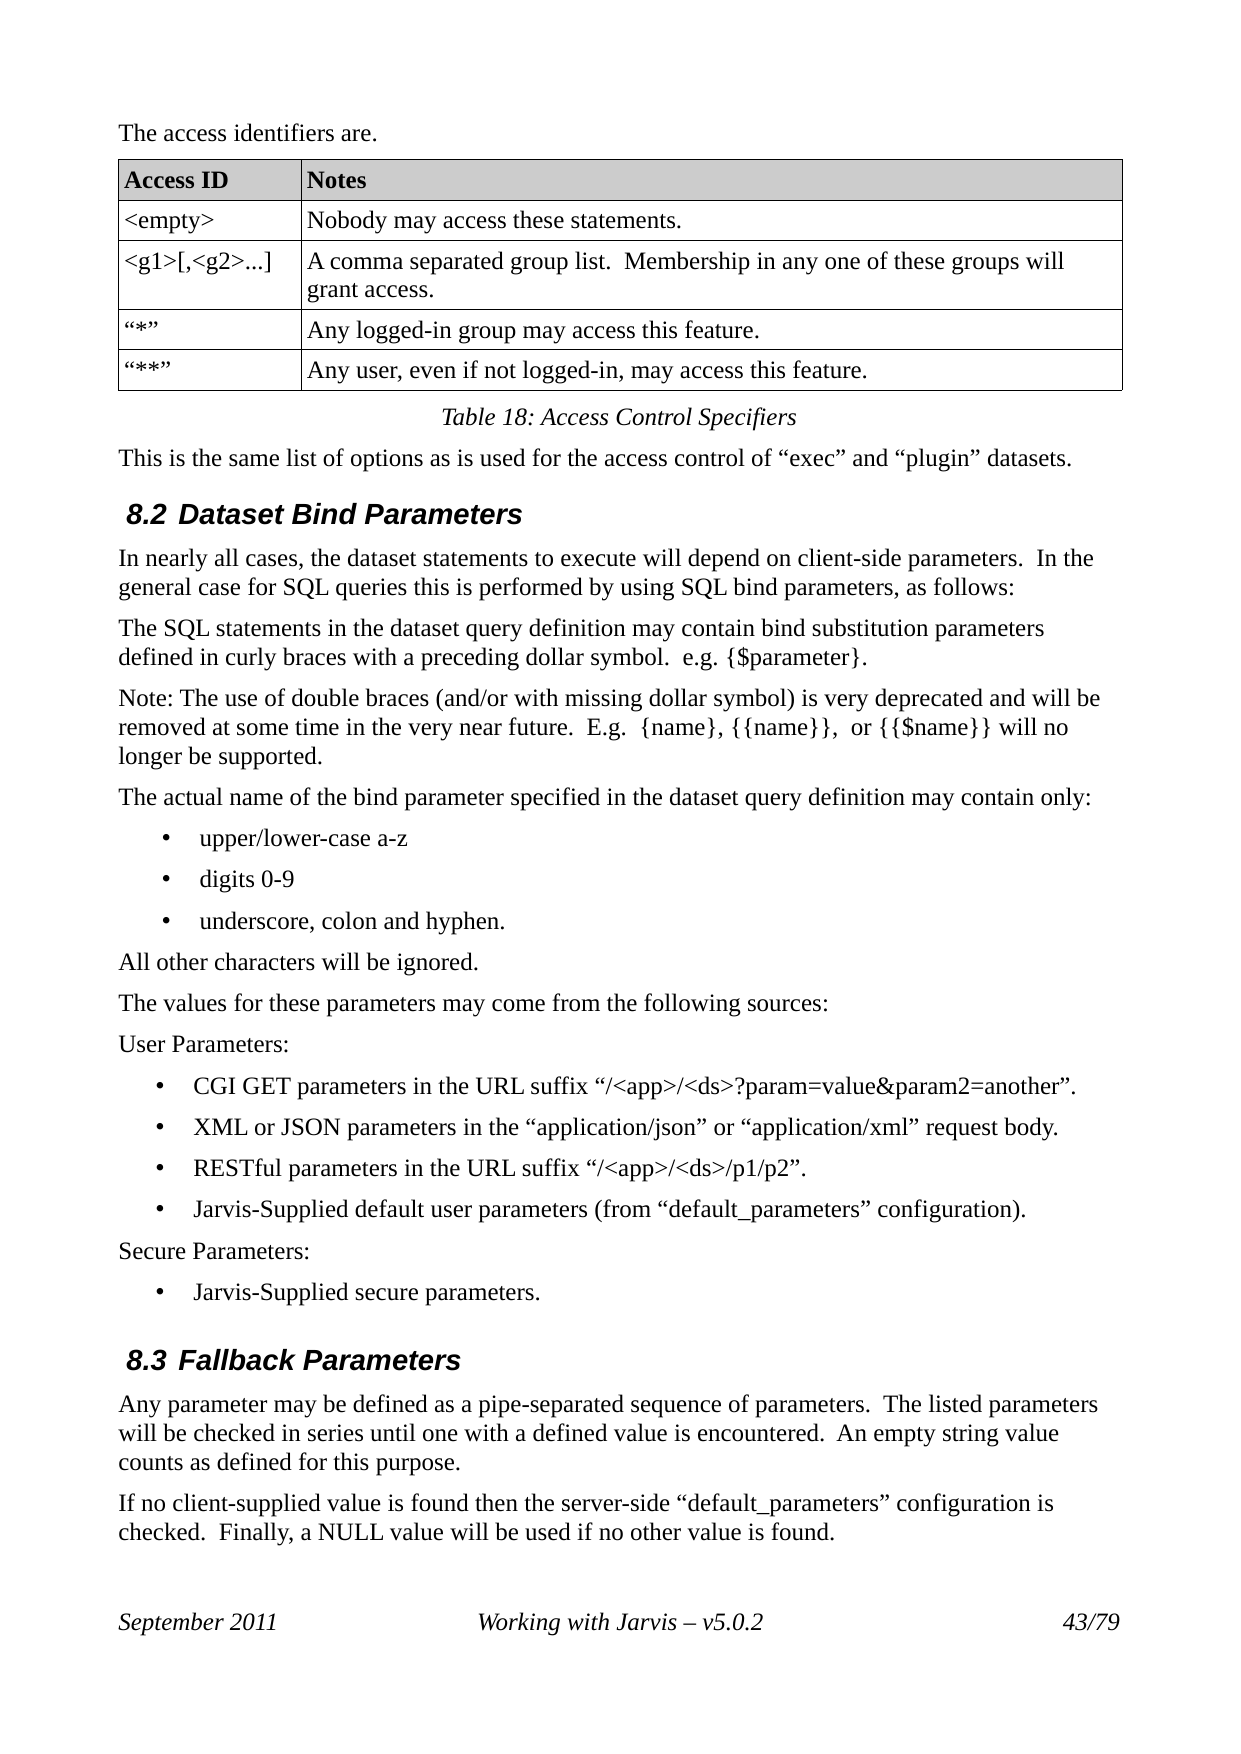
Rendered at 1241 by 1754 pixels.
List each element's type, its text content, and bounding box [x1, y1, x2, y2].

text In nearly all cases, the dataset statements to execute will depend on client-side parameters. In the general case for SQL queries this is performed by using SQL bind parameters, as follows: [118, 543, 1122, 601]
text All other characters will be ignored. [118, 947, 1122, 976]
text Secure Parameters: [118, 1236, 1122, 1264]
table_cell A comma separated group list. Membership in any one of these groups will grant access. [302, 241, 1122, 309]
subtitle Fallback Parameters [118, 1343, 1122, 1377]
table_cell “**” [119, 350, 301, 390]
list upper/lower-case a-z [162, 823, 1122, 852]
table_header Notes [302, 160, 1122, 200]
text The values for these parameters may come from the following sources: [118, 988, 1122, 1017]
table_cell Any user, even if not logged-in, may access this feature. [302, 350, 1122, 390]
list underscore, colon and hyphen. [162, 906, 1122, 934]
text Note: The use of double braces (and/or with missing dollar symbol) is very deprecated and will be removed at some time in the very near future. E.g. {name}, {{name}}, or {{$name}} will no longer be supported. [118, 683, 1122, 769]
text This is the same list of options as is used for the access control of “exec” and “plugin” datasets. [118, 443, 1122, 472]
text Table 18: Access Control Specifiers [118, 402, 1122, 431]
list Jarvis-Supplied default user parameters (from “default_parameters” configuration). [156, 1194, 1122, 1223]
table_cell Nobody may access these statements. [302, 201, 1122, 240]
text The SQL statements in the dataset query definition may contain bind substitution parameters defined in curly braces with a preceding dollar symbol. e.g. {$parameter}. [118, 613, 1122, 671]
text If no client-supplied value is found then the server-side “default_parameters” configuration is checked. Finally, a NULL value will be used if no other value is found. [118, 1488, 1122, 1546]
table_cell <g1>[,<g2>...] [119, 241, 301, 309]
text Any parameter may be defined as a pipe-separated sequence of parameters. The listed parameters will be checked in series until one with a defined value is encountered. An empty string value counts as defined for this purpose. [118, 1389, 1122, 1476]
table_cell “*” [119, 310, 301, 349]
list CGI GET parameters in the URL suffix “/<app>/<ds>?param=value&param2=another”. [156, 1071, 1122, 1099]
list RESTful parameters in the URL suffix “/<app>/<ds>/p1/p2”. [156, 1153, 1122, 1182]
list digits 0-9 [162, 864, 1122, 893]
list XML or JSON parameters in the “application/json” or “application/xml” request body. [156, 1112, 1122, 1141]
subtitle Dataset Bind Parameters [118, 497, 1122, 531]
list Jarvis-Supplied secure parameters. [156, 1277, 1122, 1306]
text User Parameters: [118, 1029, 1122, 1058]
table_cell Any logged-in group may access this feature. [302, 310, 1122, 349]
text The access identifiers are. [118, 118, 1122, 147]
table_header Access ID [119, 160, 301, 200]
table_cell <empty> [119, 201, 301, 240]
text The actual name of the bind parameter specified in the dataset query definition may contain only: [118, 782, 1122, 811]
